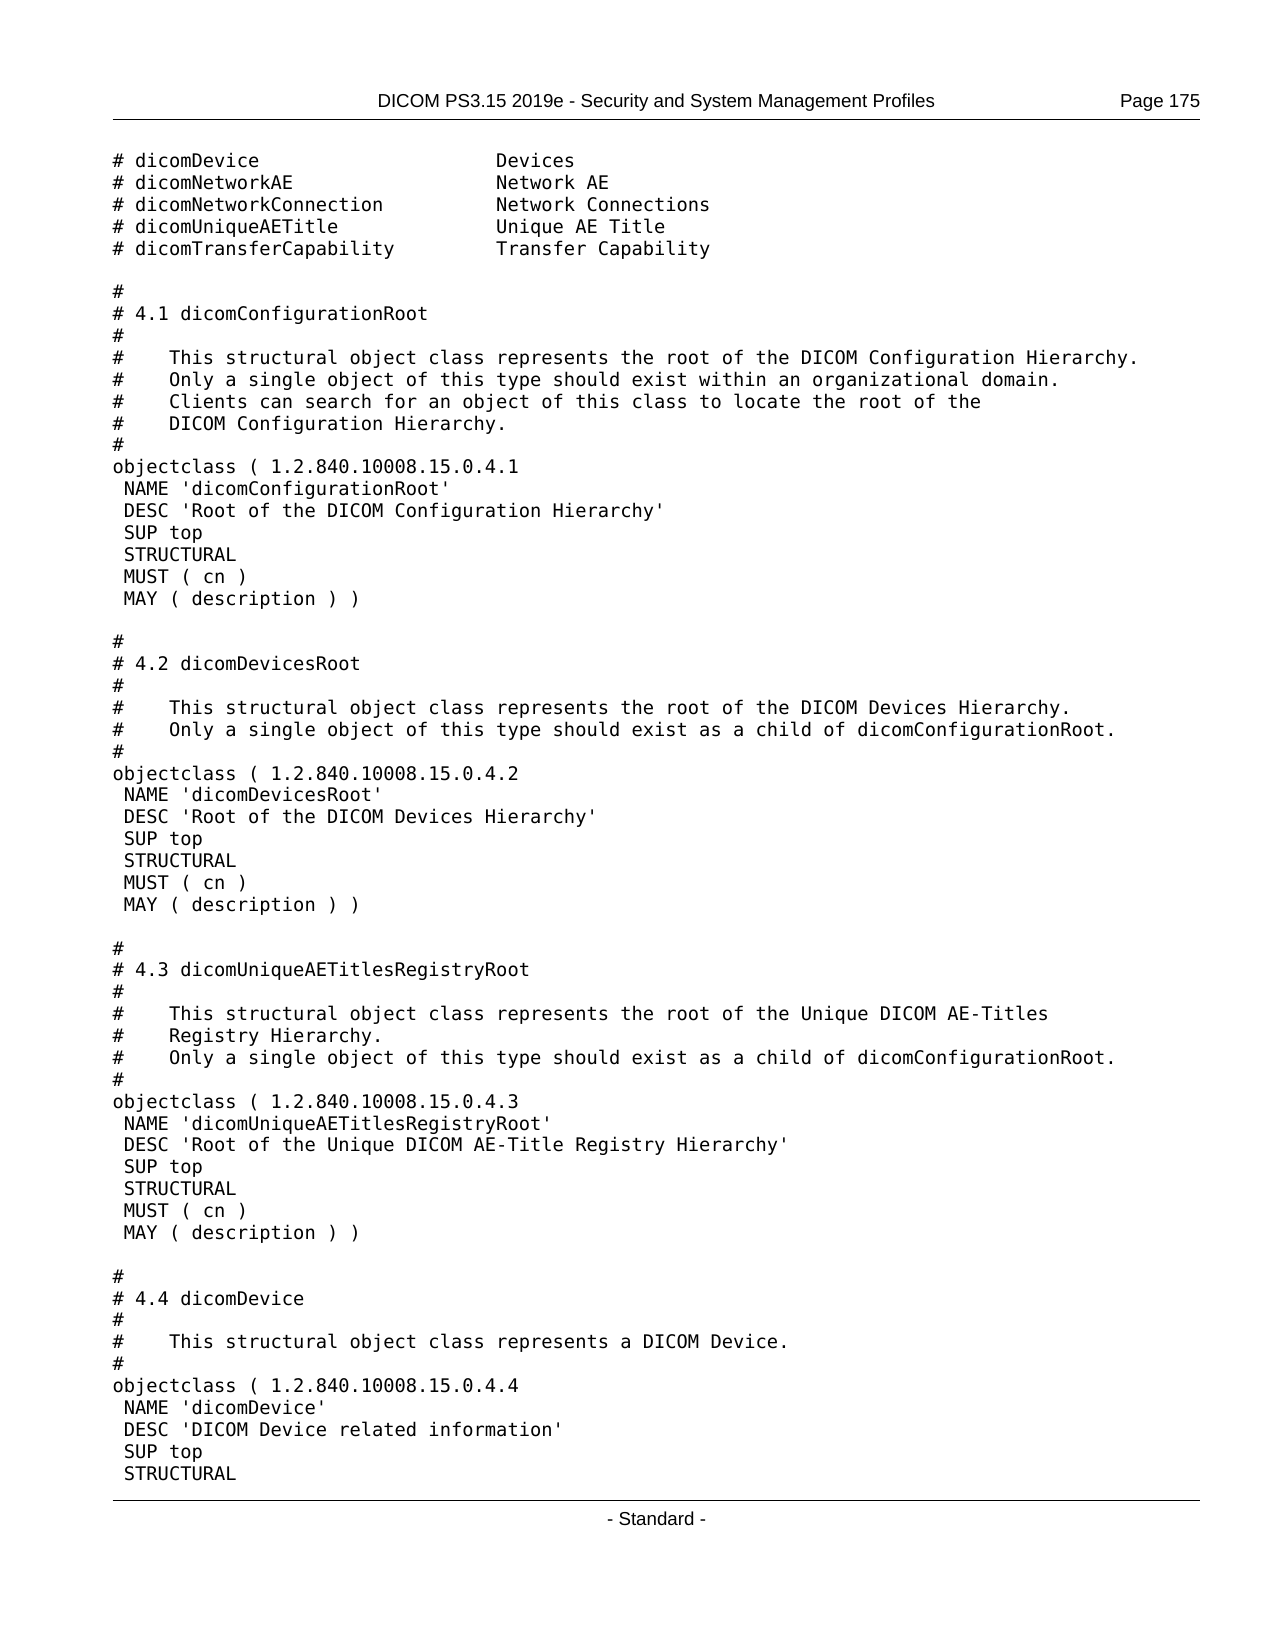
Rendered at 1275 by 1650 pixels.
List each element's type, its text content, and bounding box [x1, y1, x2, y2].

text # dicomDevice Devices # dicomNetworkAE Network AE # dicomNetworkConnection Network Connections # dicomUniqueAETitle Unique AE Title # dicomTransferCapability Transfer Capability # # 4.1 dicomConfigurationRoot # # This structural object class represents the root of the DICOM Configuration Hierarchy. # Only a single object of this type should exist within an organizational domain. # Clients can search for an object of this class to locate the root of the # DICOM Configuration Hierarchy. # objectclass ( 1.2.840.10008.15.0.4.1 NAME 'dicomConfigurationRoot' DESC 'Root of the DICOM Configuration Hierarchy' SUP top STRUCTURAL MUST ( cn ) MAY ( description ) ) # # 4.2 dicomDevicesRoot # # This structural object class represents the root of the DICOM Devices Hierarchy. # Only a single object of this type should exist as a child of dicomConfigurationRoot. # objectclass ( 1.2.840.10008.15.0.4.2 NAME 'dicomDevicesRoot' DESC 'Root of the DICOM Devices Hierarchy' SUP top STRUCTURAL MUST ( cn ) MAY ( description ) ) # # 4.3 dicomUniqueAETitlesRegistryRoot # # This structural object class represents the root of the Unique DICOM AE-Titles # Registry Hierarchy. # Only a single object of this type should exist as a child of dicomConfigurationRoot. # objectclass ( 1.2.840.10008.15.0.4.3 NAME 'dicomUniqueAETitlesRegistryRoot' DESC 'Root of the Unique DICOM AE-Title Registry Hierarchy' SUP top STRUCTURAL MUST ( cn ) MAY ( description ) ) # # 4.4 dicomDevice # # This structural object class represents a DICOM Device. # objectclass ( 1.2.840.10008.15.0.4.4 NAME 'dicomDevice' DESC 'DICOM Device related information' SUP top STRUCTURAL [112, 150, 1200, 1484]
